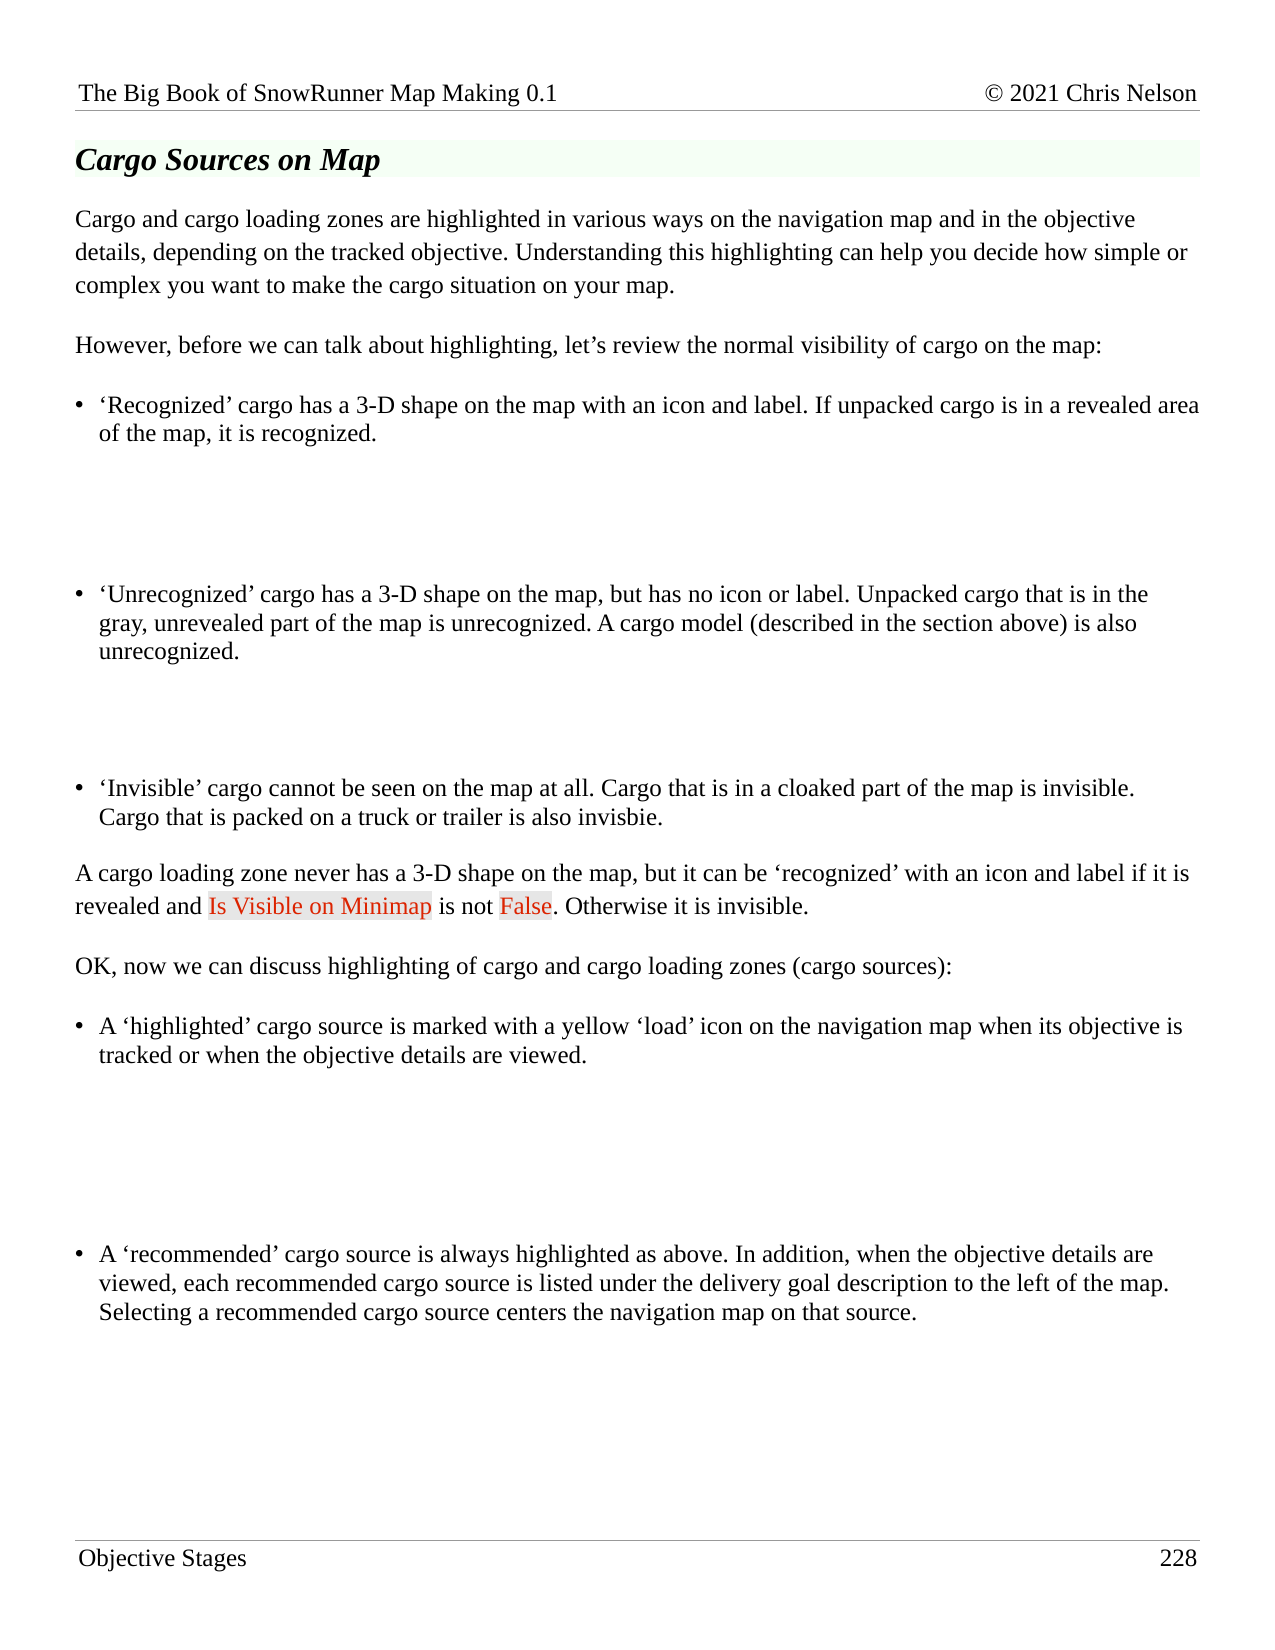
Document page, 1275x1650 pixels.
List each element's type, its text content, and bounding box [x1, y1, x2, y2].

text OK, now we can discuss highlighting of cargo and cargo loading zones (cargo sources): [75, 951, 1200, 980]
list ‘Invisible’ cargo cannot be seen on the map at all. Cargo that is in a cloaked part of the map is invisible. Cargo that is packed on a truck or trailer is also invisbie. [75, 773, 1200, 831]
text However, before we can talk about highlighting, let’s review the normal visibility of cargo on the map: [75, 330, 1200, 358]
list ‘Unrecognized’ cargo has a 3-D shape on the map, but has no icon or label. Unpacked cargo that is in the gray, unrevealed part of the map is unrecognized. A cargo model (described in the section above) is also unrecognized. [75, 579, 1200, 665]
text Cargo and cargo loading zones are highlighted in various ways on the navigation map and in the objective details, depending on the tracked objective. Understanding this highlighting can help you decide how simple or complex you want to make the cargo situation on your map. [75, 204, 1200, 298]
text A cargo loading zone never has a 3-D shape on the map, but it can be ‘recognized’ with an icon and label if it is revealed and Is Visible on Minimap is not False. Otherwise it is invisible. [75, 858, 1200, 920]
list ‘Recognized’ cargo has a 3-D shape on the map with an icon and label. If unpacked cargo is in a revealed area of the map, it is recognized. [75, 390, 1200, 447]
list A ‘highlighted’ cargo source is marked with a yellow ‘load’ icon on the navigation map when its objective is tracked or when the objective details are viewed. [75, 1011, 1200, 1068]
subtitle Cargo Sources on Map [75, 140, 1200, 177]
list A ‘recommended’ cargo source is always highlighted as above. In addition, when the objective details are viewed, each recommended cargo source is listed under the delivery goal description to the left of the map. Selecting a recommended cargo source centers the navigation map on that source. [75, 1239, 1200, 1326]
